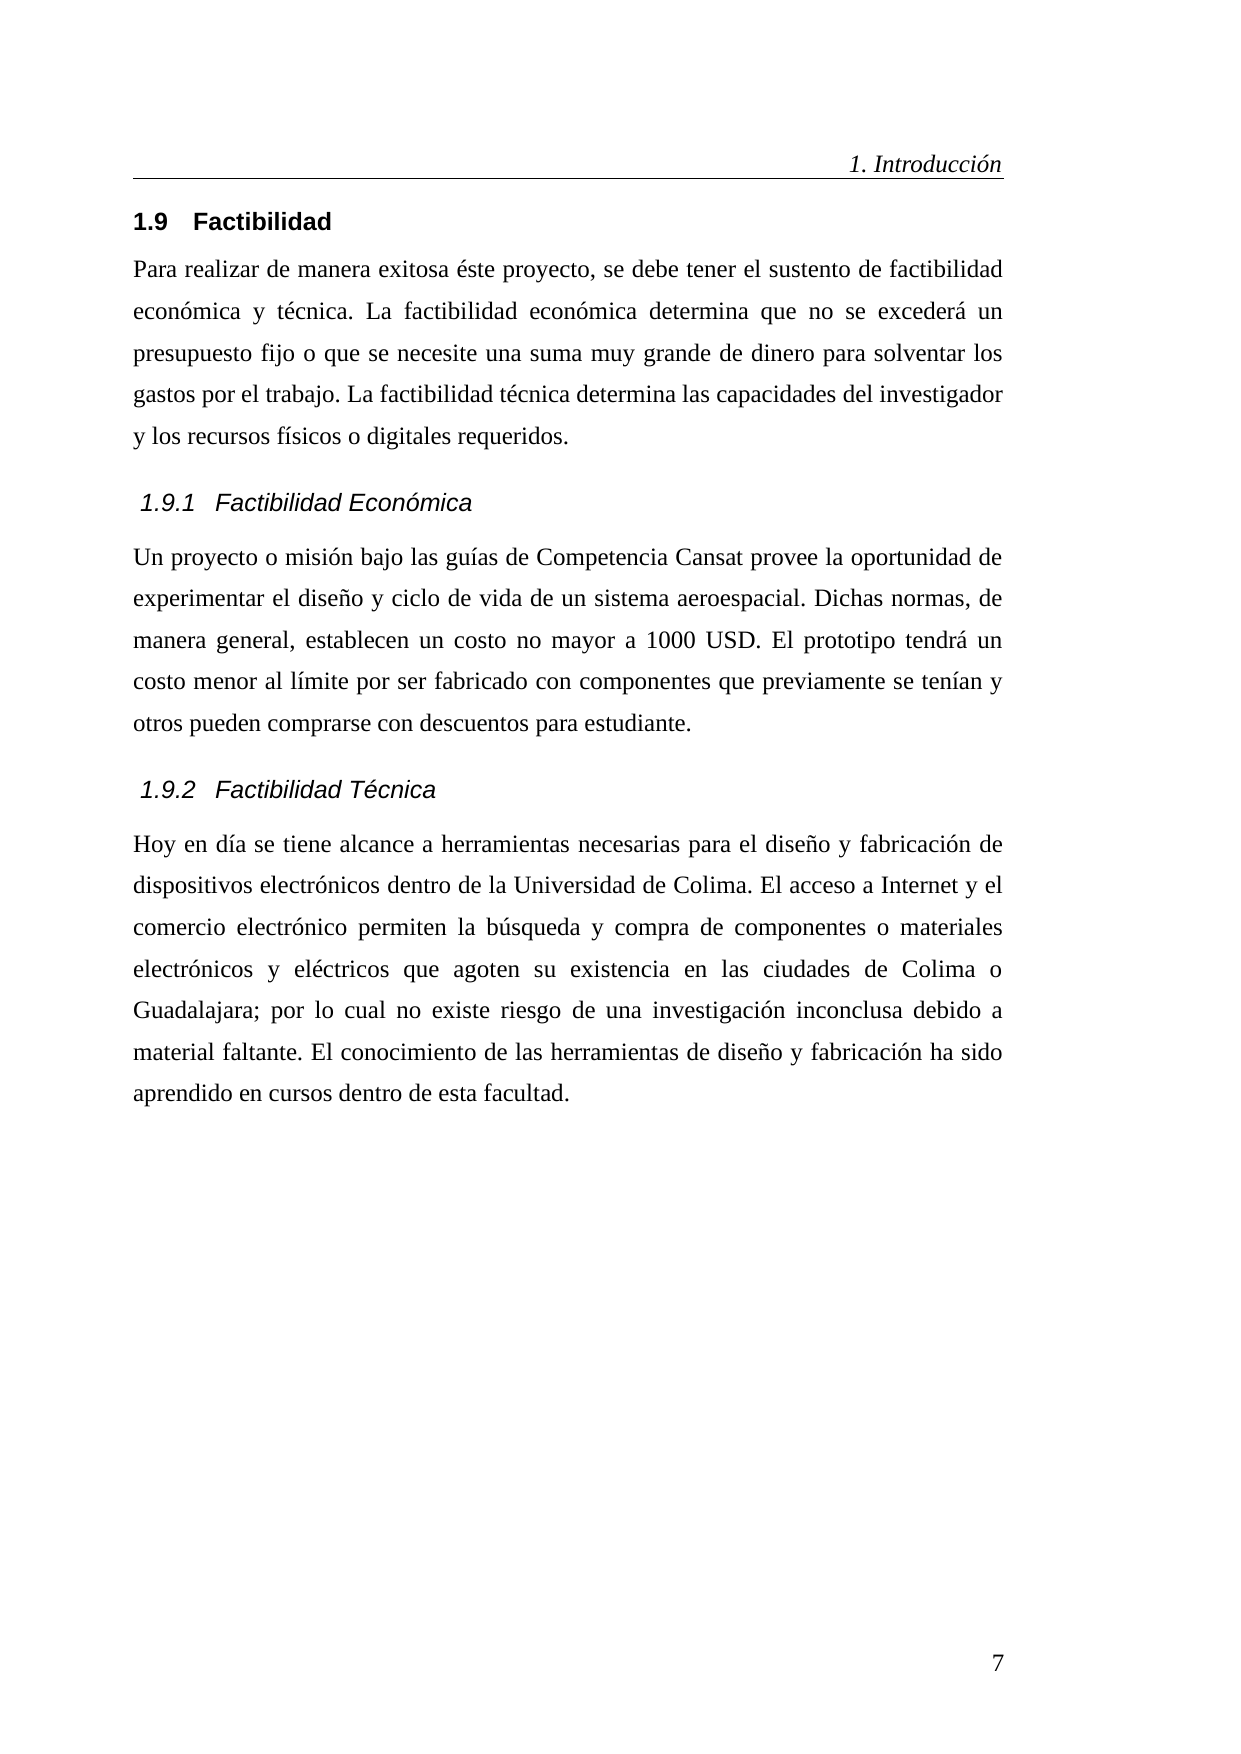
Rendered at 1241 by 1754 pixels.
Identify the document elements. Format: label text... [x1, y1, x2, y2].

subtitle Factibilidad Técnica [140, 776, 1004, 804]
text Un proyecto o misión bajo las guías de Competencia Cansat provee la oportunidad de experimentar el diseño y ciclo de vida de un sistema aeroespacial. Dichas normas, de manera general, establecen un costo no mayor a 1000 USD. El prototipo tendrá un costo menor al límite por ser fabricado con componentes que previamente se tenían y otros pueden comprarse con descuentos para estudiante. [133, 543, 1004, 737]
text Para realizar de manera exitosa éste proyecto, se debe tener el sustento de factibilidad económica y técnica. La factibilidad económica determina que no se excederá un presupuesto fijo o que se necesite una suma muy grande de dinero para solventar los gastos por el trabajo. La factibilidad técnica determina las capacidades del investigador y los recursos físicos o digitales requeridos. [133, 256, 1004, 449]
subtitle Factibilidad [133, 207, 1004, 235]
subtitle Factibilidad Económica [140, 488, 1004, 516]
text Hoy en día se tiene alcance a herramientas necesarias para el diseño y fabricación de dispositivos electrónicos dentro de la Universidad de Colima. El acceso a Internet y el comercio electrónico permiten la búsqueda y compra de componentes o materiales electrónicos y eléctricos que agoten su existencia en las ciudades de Colima o Guadalajara; por lo cual no existe riesgo de una investigación inconclusa debido a material faltante. El conocimiento de las herramientas de diseño y fabricación ha sido aprendido en cursos dentro de esta facultad. [133, 830, 1004, 1107]
